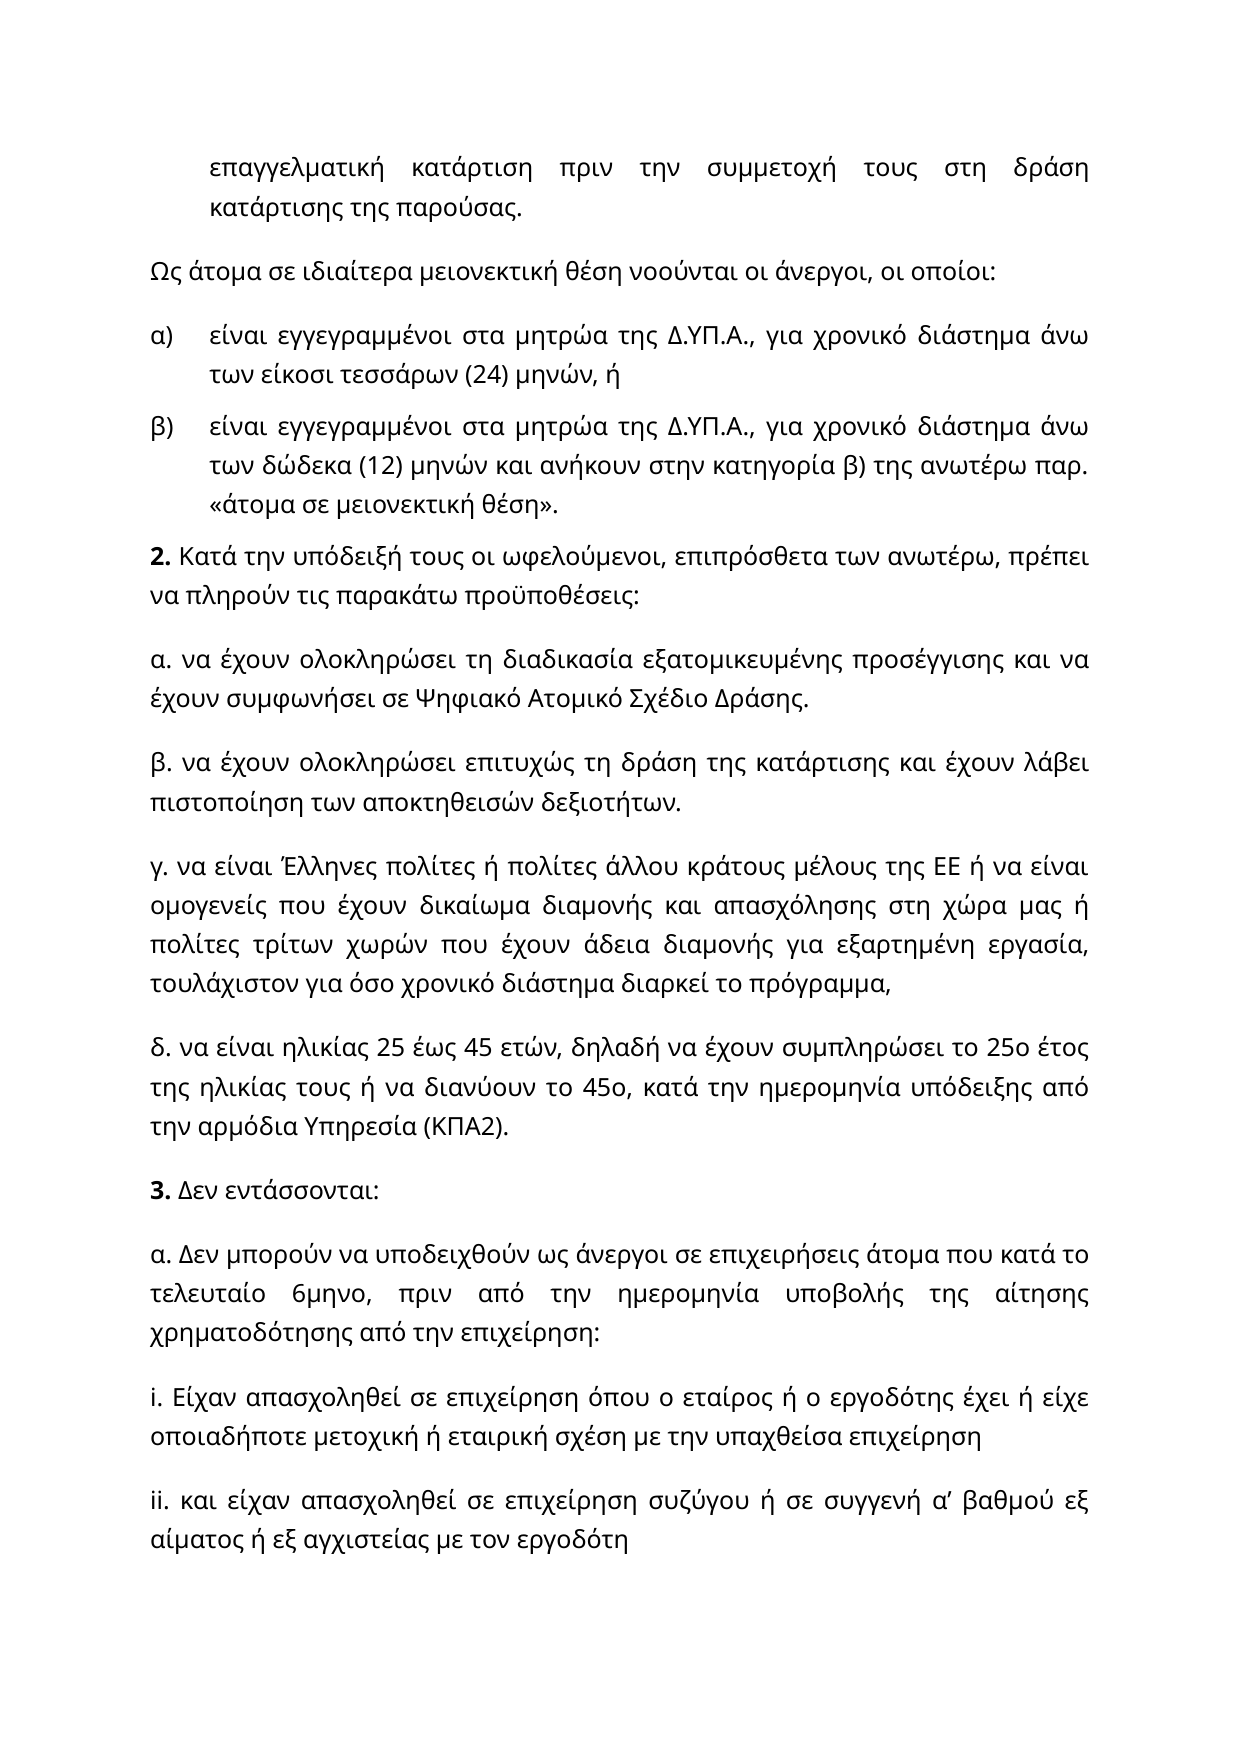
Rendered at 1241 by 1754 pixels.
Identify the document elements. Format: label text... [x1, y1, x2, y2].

text i. Είχαν απασχοληθεί σε επιχείρηση όπου ο εταίρος ή ο εργοδότης έχει ή είχε οποιαδήποτε μετοχική ή εταιρική σχέση με την υπαχθείσα επιχείρηση [150, 1379, 1090, 1452]
text γ. να είναι Έλληνες πολίτες ή πολίτες άλλου κράτους μέλους της ΕΕ ή να είναι ομογενείς που έχουν δικαίωμα διαμονής και απασχόλησης στη χώρα μας ή πολίτες τρίτων χωρών που έχουν άδεια διαμονής για εξαρτημένη εργασία, τουλάχιστον για όσο χρονικό διάστημα διαρκεί το πρόγραμμα, [150, 848, 1090, 1000]
text β. να έχουν ολοκληρώσει επιτυχώς τη δράση της κατάρτισης και έχουν λάβει πιστοποίηση των αποκτηθεισών δεξιοτήτων. [150, 745, 1090, 818]
list α) είναι εγγεγραμμένοι στα μητρώα της Δ.ΥΠ.Α., για χρονικό διάστημα άνω των είκοσι τεσσάρων (24) μηνών, ή [150, 317, 1090, 391]
list επαγγελματική κατάρτιση πριν την συμμετοχή τους στη δράση κατάρτισης της παρούσας. [150, 150, 1090, 223]
text α. Δεν μπορούν να υποδειχθούν ως άνεργοι σε επιχειρήσεις άτομα που κατά το τελευταίο 6μηνο, πριν από την ημερομηνία υποβολής της αίτησης χρηματοδότησης από την επιχείρηση: [150, 1237, 1090, 1349]
text δ. να είναι ηλικίας 25 έως 45 ετών, δηλαδή να έχουν συμπληρώσει το 25ο έτος της ηλικίας τους ή να διανύουν το 45ο, κατά την ημερομηνία υπόδειξης από την αρμόδια Υπηρεσία (ΚΠΑ2). [150, 1030, 1090, 1142]
text ii. και είχαν απασχοληθεί σε επιχείρηση συζύγου ή σε συγγενή α’ βαθμού εξ αίματος ή εξ αγχιστείας με τον εργοδότη [150, 1482, 1090, 1556]
text Ως άτομα σε ιδιαίτερα μειονεκτική θέση νοούνται οι άνεργοι, οι οποίοι: [150, 253, 1090, 287]
text 3. Δεν εντάσσονται: [150, 1172, 1090, 1207]
text α. να έχουν ολοκληρώσει τη διαδικασία εξατομικευμένης προσέγγισης και να έχουν συμφωνήσει σε Ψηφιακό Ατομικό Σχέδιο Δράσης. [150, 642, 1090, 715]
list β) είναι εγγεγραμμένοι στα μητρώα της Δ.ΥΠ.Α., για χρονικό διάστημα άνω των δώδεκα (12) μηνών και ανήκουν στην κατηγορία β) της ανωτέρω παρ. «άτομα σε μειονεκτική θέση». [150, 408, 1090, 521]
text 2. Κατά την υπόδειξή τους οι ωφελούμενοι, επιπρόσθετα των ανωτέρω, πρέπει να πληρούν τις παρακάτω προϋποθέσεις: [150, 538, 1090, 612]
